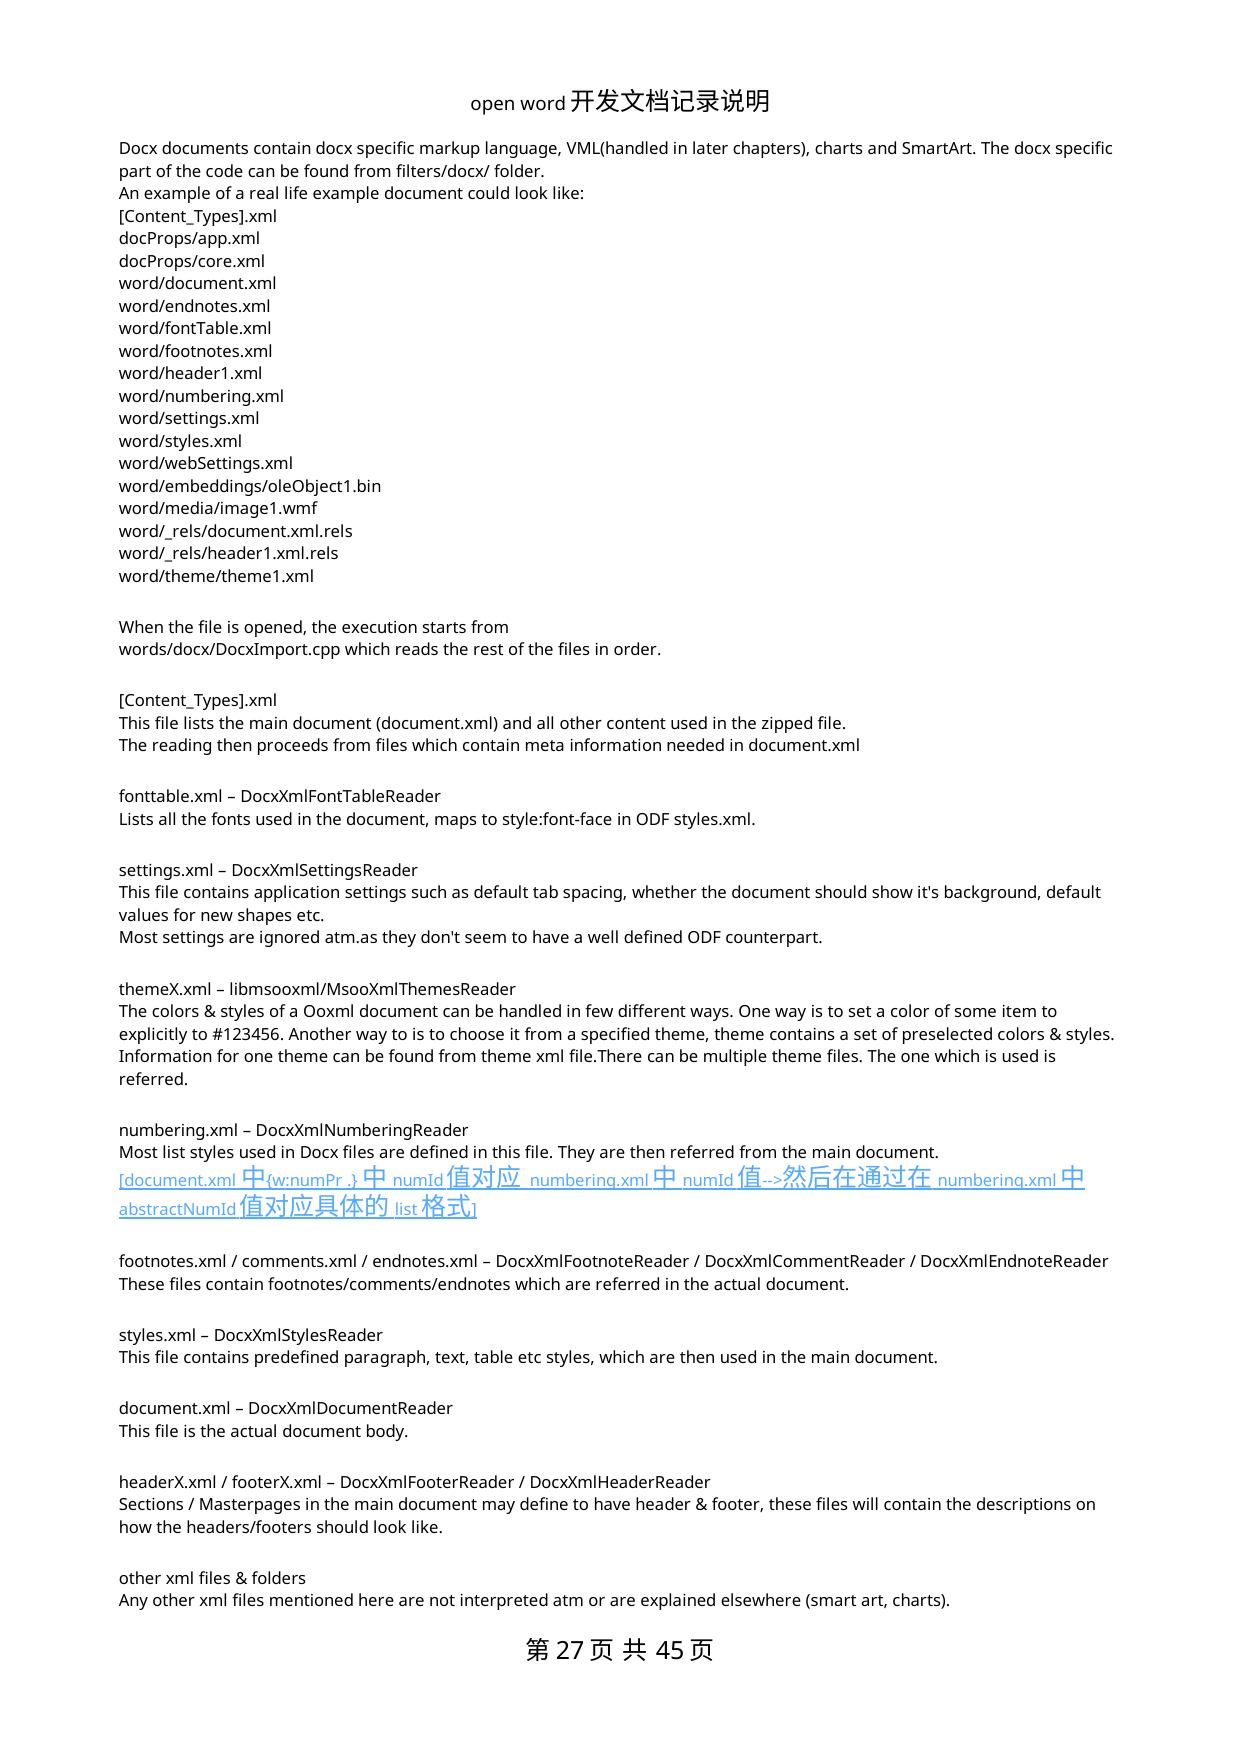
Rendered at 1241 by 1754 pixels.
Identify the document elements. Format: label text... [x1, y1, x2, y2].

text word/footnotes.xml [119, 340, 1121, 362]
text word/endnotes.xml [119, 295, 1121, 317]
text This file lists the main document (document.xml) and all other content used in the zipped file. [119, 712, 1121, 734]
text Most list styles used in Docx files are defined in this file. They are then referred from the main document. [119, 1141, 1121, 1163]
text [document.xml 中{w:numPr .} 中numId值对应 numbering.xml中numId值-->然后在通过在numbering.xml中abstractNumId值对应具体的list格式] [119, 1163, 1121, 1221]
text This file contains application settings such as default tab spacing, whether the document should show it's background, default values for new shapes etc. [119, 881, 1121, 926]
text Docx documents contain docx specific markup language, VML(handled in later chapters), charts and SmartArt. The docx specific part of the code can be found from filters/docx/ folder. [119, 137, 1121, 182]
text word/_rels/document.xml.rels [119, 520, 1121, 542]
text fonttable.xml – DocxXmlFontTableReader [119, 785, 1121, 808]
text These files contain footnotes/comments/endnotes which are referred in the actual document. [119, 1272, 1121, 1295]
text word/styles.xml [119, 430, 1121, 452]
text word/webSettings.xml [119, 452, 1121, 475]
text footnotes.xml / comments.xml / endnotes.xml – DocxXmlFootnoteReader / DocxXmlCommentReader / DocxXmlEndnoteReader [119, 1250, 1121, 1272]
text word/_rels/header1.xml.rels [119, 542, 1121, 565]
text Any other xml files mentioned here are not interpreted atm or are explained elsewhere (smart art, charts). [119, 1589, 1121, 1612]
text word/fontTable.xml [119, 317, 1121, 340]
text Sections / Masterpages in the main document may define to have header & footer, these files will contain the descriptions on how the headers/footers should look like. [119, 1493, 1121, 1538]
text The reading then proceeds from files which contain meta information needed in document.xml [119, 734, 1121, 757]
text other xml files & folders [119, 1567, 1121, 1589]
text This file is the actual document body. [119, 1419, 1121, 1442]
text An example of a real life example document could look like: [119, 182, 1121, 205]
text docProps/core.xml [119, 250, 1121, 272]
text document.xml – DocxXmlDocumentReader [119, 1397, 1121, 1419]
text headerX.xml / footerX.xml – DocxXmlFooterReader / DocxXmlHeaderReader [119, 1471, 1121, 1493]
text word/numbering.xml [119, 385, 1121, 407]
text word/document.xml [119, 272, 1121, 295]
text Lists all the fonts used in the document, maps to style:font-face in ODF styles.xml. [119, 808, 1121, 830]
text themeX.xml – libmsooxml/MsooXmlThemesReader [119, 977, 1121, 1000]
text word/header1.xml [119, 362, 1121, 385]
text styles.xml – DocxXmlStylesReader [119, 1323, 1121, 1346]
text [Content_Types].xml [119, 689, 1121, 712]
text words/docx/DocxImport.cpp which reads the rest of the files in order. [119, 638, 1121, 661]
text word/media/image1.wmf [119, 497, 1121, 520]
text This file contains predefined paragraph, text, table etc styles, which are then used in the main document. [119, 1346, 1121, 1368]
text settings.xml – DocxXmlSettingsReader [119, 859, 1121, 881]
text numbering.xml – DocxXmlNumberingReader [119, 1118, 1121, 1141]
text word/embeddings/oleObject1.bin [119, 475, 1121, 497]
text The colors & styles of a Ooxml document can be handled in few different ways. One way is to set a color of some item to explicitly to #123456. Another way to is to choose it from a specified theme, theme contains a set of preselected colors & styles. Information for one theme can be found from theme xml file.There can be multiple theme files. The one which is used is referred. [119, 1000, 1121, 1090]
text word/theme/theme1.xml [119, 565, 1121, 587]
text Most settings are ignored atm.as they don't seem to have a well defined ODF counterpart. [119, 926, 1121, 949]
text docProps/app.xml [119, 227, 1121, 250]
text word/settings.xml [119, 407, 1121, 430]
text When the file is opened, the execution starts from [119, 616, 1121, 638]
text [Content_Types].xml [119, 205, 1121, 227]
